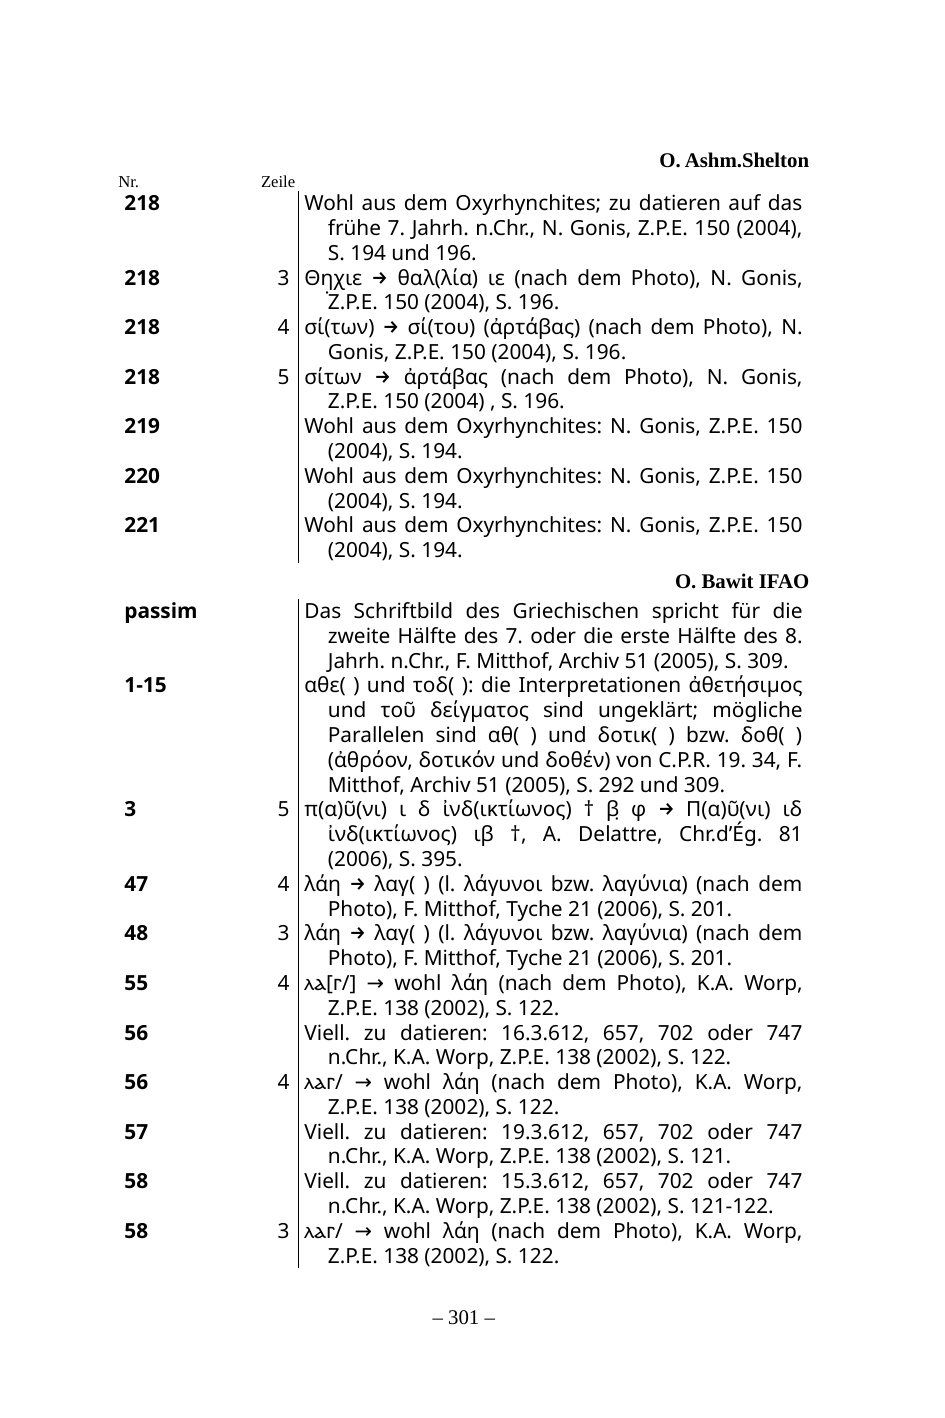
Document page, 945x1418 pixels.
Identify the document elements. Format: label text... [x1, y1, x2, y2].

table_cell 218 [118, 315, 207, 364]
table_cell λάη → λαγ( ) (l. λάγυνοι bzw. λαγύνια) (nach dem Photo), F. Mitthof, Tyche 21 (2006), S. 201. [299, 871, 809, 921]
table_cell [207, 1020, 298, 1070]
table_cell 219 [118, 414, 207, 463]
table_cell 48 [118, 921, 207, 971]
table_cell 218 [118, 265, 207, 315]
table_cell [207, 1119, 298, 1169]
table_cell 58 [118, 1169, 207, 1218]
table_cell Viell. zu datieren: 19.3.612, 657, 702 oder 747 n.Chr., K.A. Worp, Z.P.E. 138 (2002), S. 121. [299, 1119, 809, 1169]
table_cell 57 [118, 1119, 207, 1169]
table_cell 3 [207, 921, 298, 971]
table_cell [207, 191, 298, 265]
table_cell λάη → λαγ( ) (l. λάγυνοι bzw. λαγύνια) (nach dem Photo), F. Mitthof, Tyche 21 (2006), S. 201. [299, 921, 809, 971]
table_cell 58 [118, 1219, 207, 1268]
table_cell Wohl aus dem Oxyrhynchites: N. Gonis, Z.P.E. 150 (2004), S. 194. [299, 513, 809, 563]
table_cell 4 [207, 871, 298, 921]
table_cell Θη̣χιε → θαλ(λία) ιε (nach dem Photo), N. Gonis, Z.P.E. 150 (2004), S. 196. [299, 265, 809, 315]
table_cell σίτων → ἀρτάβας (nach dem Photo), N. Gonis, Z.P.E. 150 (2004) , S. 196. [299, 364, 809, 414]
table_cell [207, 513, 298, 563]
table_cell 220 [118, 464, 207, 513]
table_cell 4 [207, 1070, 298, 1119]
table_cell 1-15 [118, 673, 207, 797]
table_cell 56 [118, 1020, 207, 1070]
table_cell 218 [118, 191, 207, 265]
table_cell [207, 414, 298, 463]
table_cell ⲗⲁⲅ/ → wohl λάη (nach dem Photo), K.A. Worp, Z.P.E. 138 (2002), S. 122. [299, 1070, 809, 1119]
table_header [207, 599, 298, 673]
table_cell 55 [118, 971, 207, 1020]
table_cell Wohl aus dem Oxyrhynchites: N. Gonis, Z.P.E. 150 (2004), S. 194. [299, 464, 809, 513]
table_cell 47 [118, 871, 207, 921]
table_cell 3 [207, 1219, 298, 1268]
table_cell [207, 464, 298, 513]
table_cell 218 [118, 364, 207, 414]
table_cell 5 [207, 797, 298, 871]
subtitle O. Bawit IFAO [118, 569, 809, 593]
table_cell π(α)ῦ(νι) ι δ ἰνδ(ικτίωνος) † β̣ φ → Π(α)ῦ(νι) ιδ ἰνδ(ικτίωνος) ιβ †, A. Delattre, Chr.d’Ég. 81 (2006), S. 395. [299, 797, 809, 871]
table_cell 56 [118, 1070, 207, 1119]
table_cell 4 [207, 971, 298, 1020]
table_cell 221 [118, 513, 207, 563]
table_cell ⲗⲁⲅ/ → wohl λάη (nach dem Photo), K.A. Worp, Z.P.E. 138 (2002), S. 122. [299, 1219, 809, 1268]
table_cell [207, 1169, 298, 1218]
table_cell Viell. zu datieren: 16.3.612, 657, 702 oder 747 n.Chr., K.A. Worp, Z.P.E. 138 (2002), S. 122. [299, 1020, 809, 1070]
table_cell Wohl aus dem Oxyrhynchites: N. Gonis, Z.P.E. 150 (2004), S. 194. [299, 414, 809, 463]
table_cell Wohl aus dem Oxyrhynchites; zu datieren auf das frühe 7. Jahrh. n.Chr., N. Gonis, Z.P.E. 150 (2004), S. 194 und 196. [299, 191, 809, 265]
table_cell 4 [207, 315, 298, 364]
table_cell [207, 673, 298, 797]
table_cell Viell. zu datieren: 15.3.612, 657, 702 oder 747 n.Chr., K.A. Worp, Z.P.E. 138 (2002), S. 121-122. [299, 1169, 809, 1218]
table_cell αθε( ) und τοδ( ): die Interpretationen ἀθετήσιμος und τοῦ δείγματος sind ungeklärt; mögliche Parallelen sind αθ( ) und δοτικ( ) bzw. δοθ( ) (ἀθρόον, δοτικόν und δοθέν) von C.P.R. 19. 34, F. Mitthof, Archiv 51 (2005), S. 292 und 309. [299, 673, 809, 797]
table_cell ⲗⲁ[ⲅ/] → wohl λάη (nach dem Photo), K.A. Worp, Z.P.E. 138 (2002), S. 122. [299, 971, 809, 1020]
table_cell 3 [207, 265, 298, 315]
table_header passim [118, 599, 207, 673]
table_cell 3 [118, 797, 207, 871]
table_header Das Schriftbild des Griechischen spricht für die zweite Hälfte des 7. oder die erste Hälfte des 8. Jahrh. n.Chr., F. Mitthof, Archiv 51 (2005), S. 309. [299, 599, 809, 673]
table_cell σί(των) → σί(του) (ἀρτάβας) (nach dem Photo), N. Gonis, Z.P.E. 150 (2004), S. 196. [299, 315, 809, 364]
table_cell 5 [207, 364, 298, 414]
